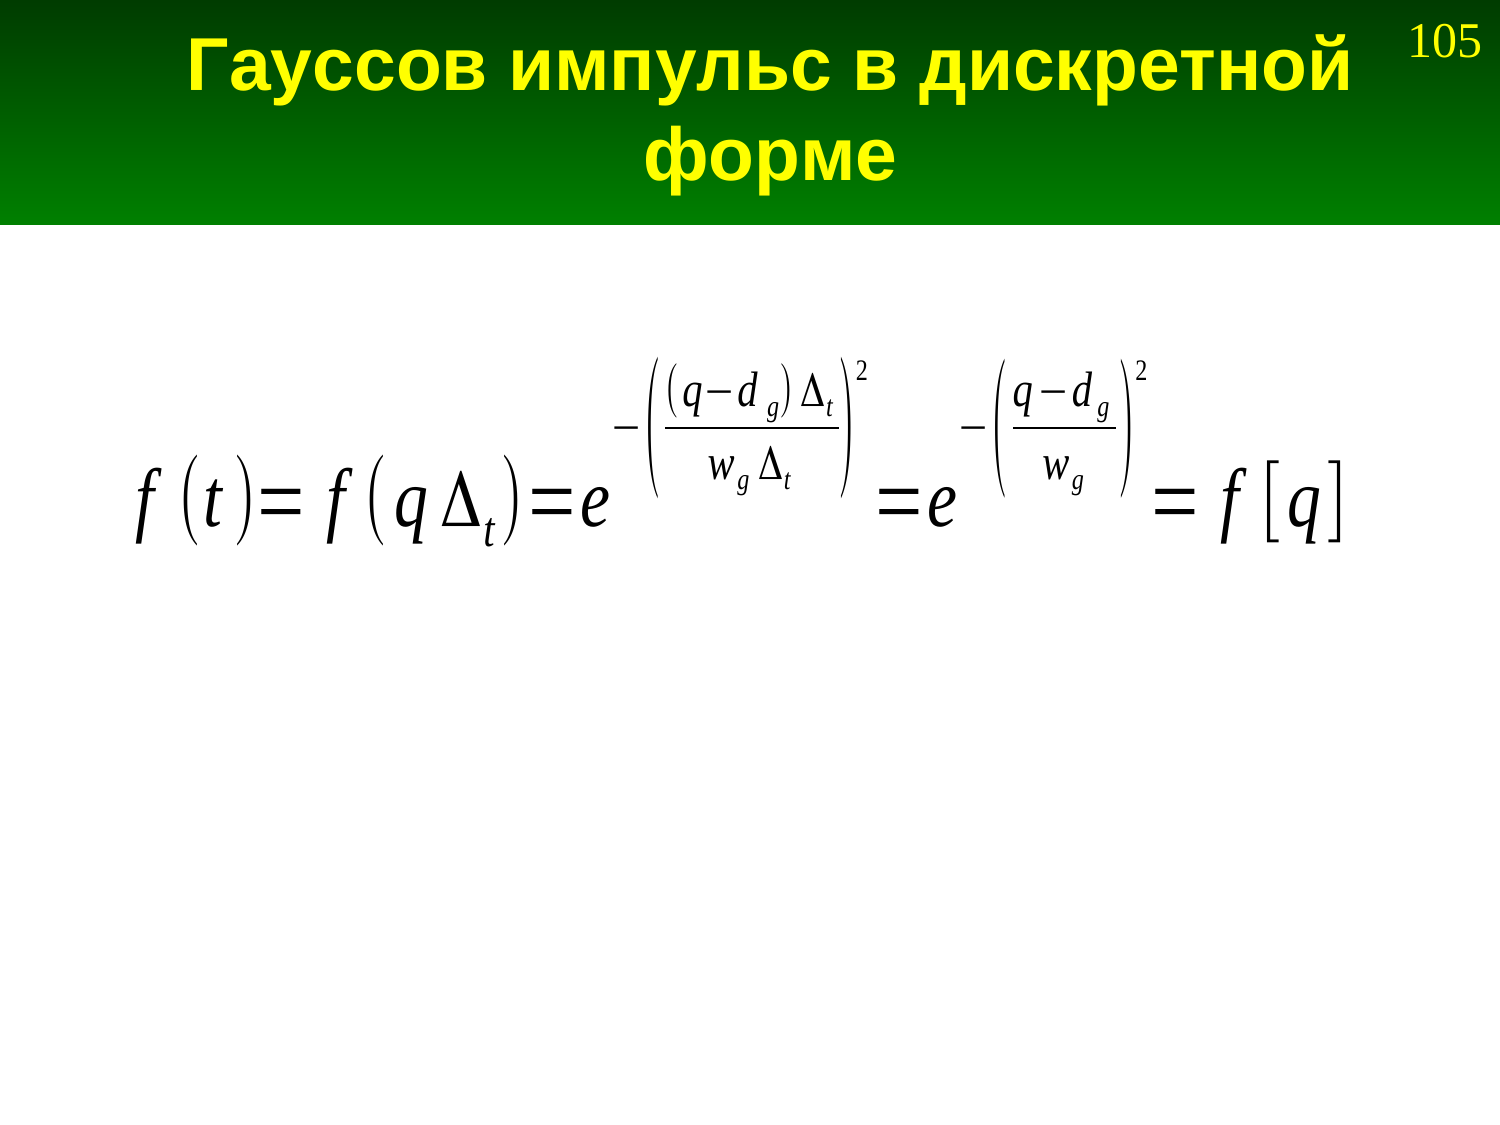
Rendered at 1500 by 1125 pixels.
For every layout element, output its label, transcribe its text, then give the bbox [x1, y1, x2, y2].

title Гауссов импульс в дискретной форме [100, 7, 1441, 204]
chart [106, 354, 1363, 557]
